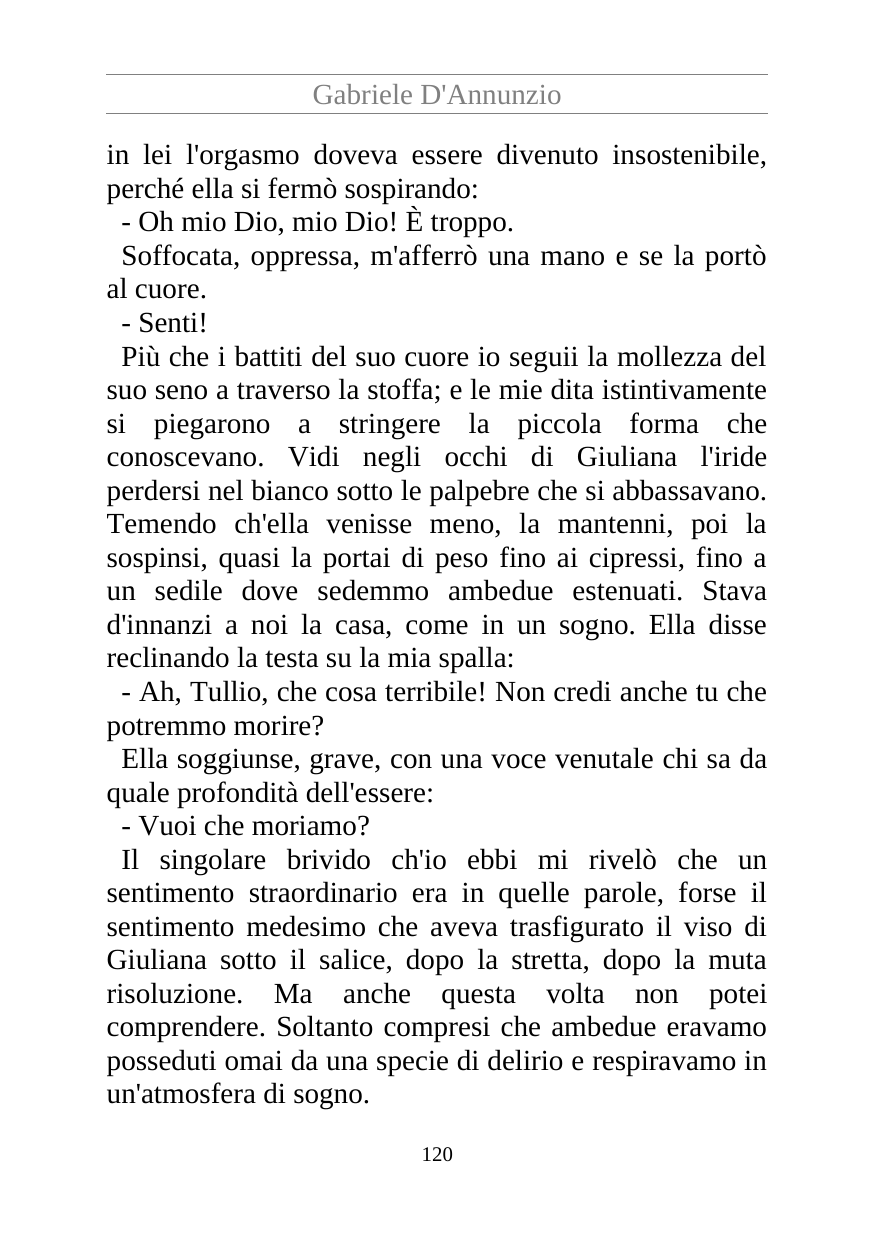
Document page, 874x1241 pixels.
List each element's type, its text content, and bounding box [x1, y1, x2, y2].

text - Vuoi che moriamo? [106, 808, 768, 842]
text Più che i battiti del suo cuore io seguii la mollezza del suo seno a traverso la stoffa; e le mie dita istintivamente si piegarono a stringere la piccola forma che conoscevano. Vidi negli occhi di Giuliana l'iride perdersi nel bianco sotto le palpebre che si abbassavano. Temendo ch'ella venisse meno, la mantenni, poi la sospinsi, quasi la portai di peso fino ai cipressi, fino a un sedile dove sedemmo ambedue estenuati. Stava d'innanzi a noi la casa, come in un sogno. Ella disse reclinando la testa su la mia spalla: [106, 339, 768, 674]
text - Senti! [106, 305, 768, 339]
text Il singolare brivido ch'io ebbi mi rivelò che un sentimento straordinario era in quelle parole, forse il sentimento medesimo che aveva trasfigurato il viso di Giuliana sotto il salice, dopo la stretta, dopo la muta risoluzione. Ma anche questa volta non potei comprendere. Soltanto compresi che ambedue eravamo posseduti omai da una specie di delirio e respiravamo in un'atmosfera di sogno. [106, 842, 768, 1110]
text - Oh mio Dio, mio Dio! È troppo. [106, 204, 768, 238]
text Ella soggiunse, grave, con una voce venutale chi sa da quale profondità dell'essere: [106, 741, 768, 808]
text in lei l'orgasmo doveva essere divenuto insostenibile, perché ella si fermò sospirando: [106, 137, 768, 204]
text - Ah, Tullio, che cosa terribile! Non credi anche tu che potremmo morire? [106, 674, 768, 741]
text Soffocata, oppressa, m'afferrò una mano e se la portò al cuore. [106, 238, 768, 305]
